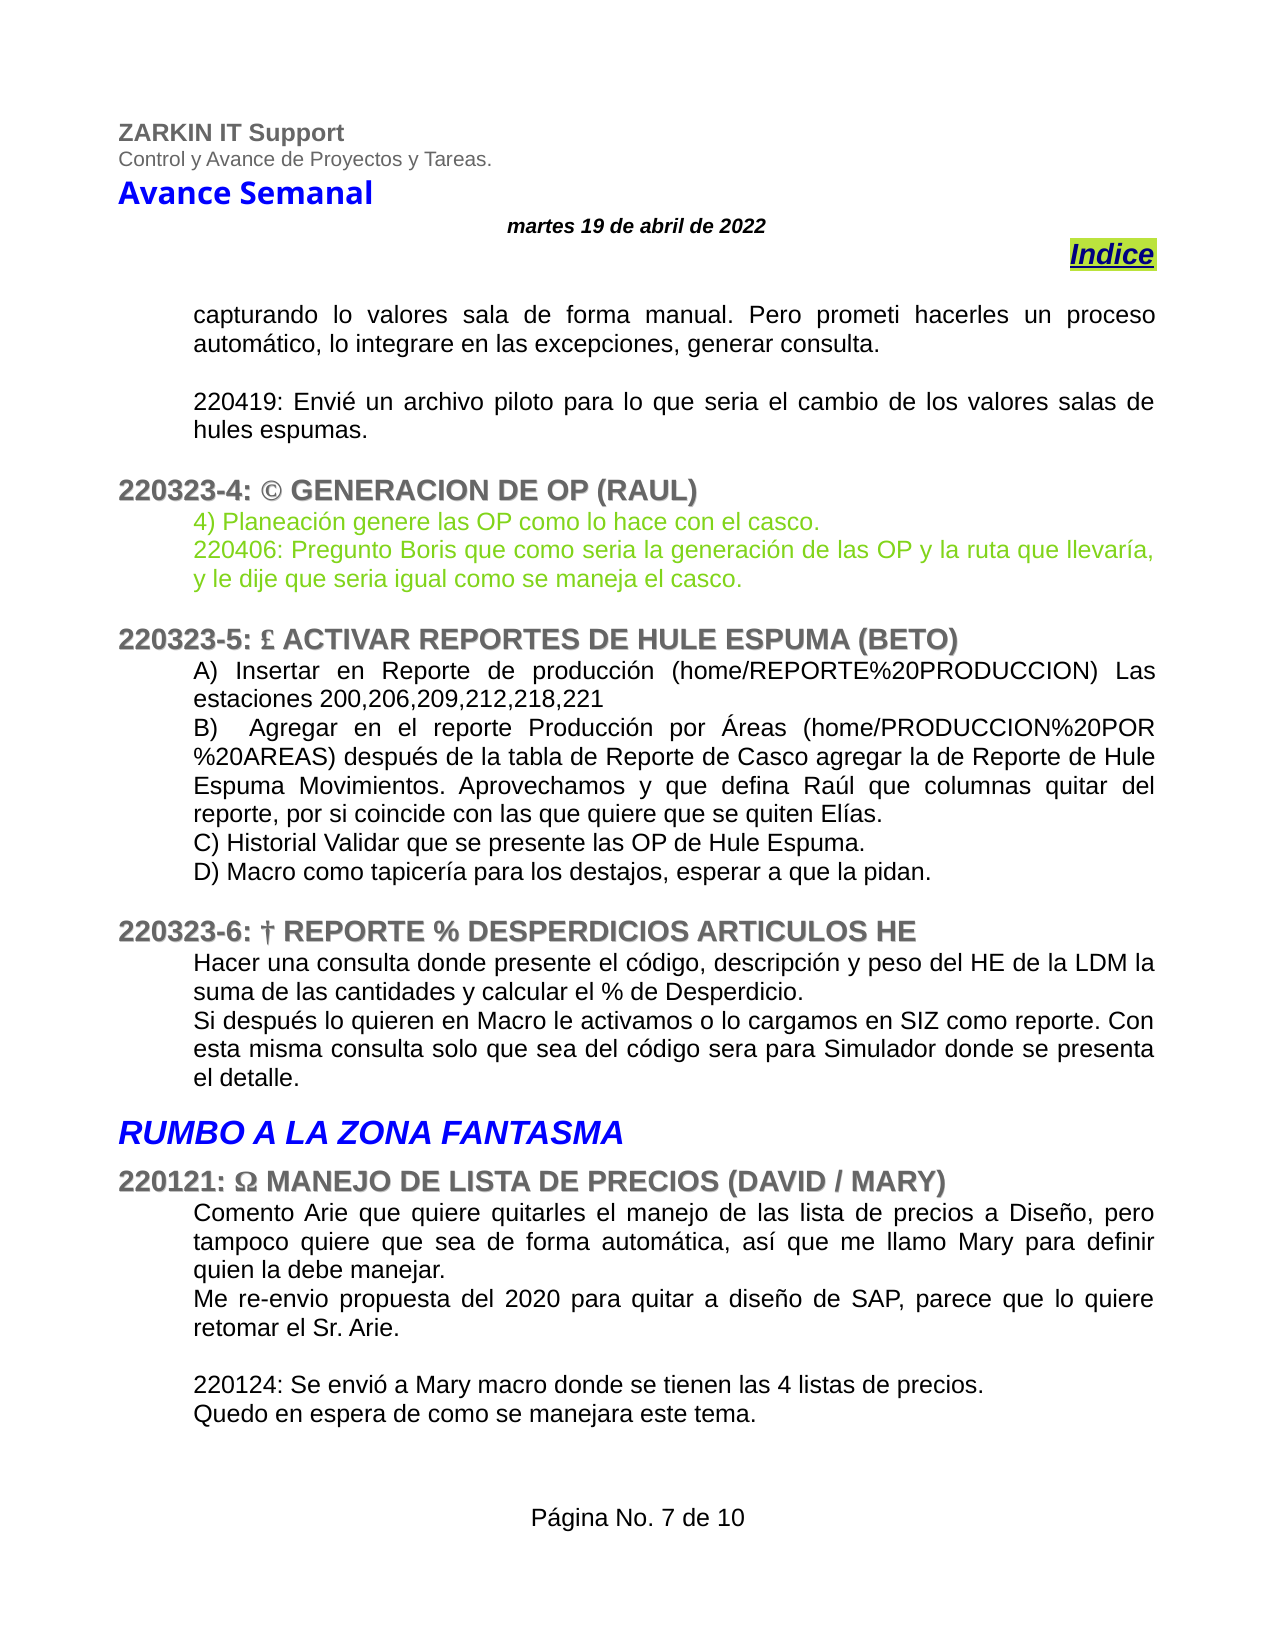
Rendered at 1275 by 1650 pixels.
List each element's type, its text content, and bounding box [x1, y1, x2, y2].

text Si después lo quieren en Macro le activamos o lo cargamos en SIZ como reporte. Con esta misma consulta solo que sea del código sera para Simulador donde se presenta el detalle. [193, 1006, 1157, 1092]
text 220406: Pregunto Boris que como seria la generación de las OP y la ruta que llevaría, y le dije que seria igual como se maneja el casco. [193, 536, 1157, 593]
text Me re-envio propuesta del 2020 para quitar a diseño de SAP, parece que lo quiere retomar el Sr. Arie. [193, 1284, 1157, 1342]
subtitle 220121: Ω MANEJO DE LISTA DE PRECIOS (david / mary) [118, 1164, 1157, 1198]
text 4) Planeación genere las OP como lo hace con el casco. [193, 507, 1157, 536]
text 220124: Se envió a Mary macro donde se tienen las 4 listas de precios. [193, 1370, 1157, 1399]
text Comento Arie que quiere quitarles el manejo de las lista de precios a Diseño, pero tampoco quiere que sea de forma automática, así que me llamo Mary para definir quien la debe manejar. [193, 1198, 1157, 1284]
text D) Macro como tapicería para los destajos, esperar a que la pidan. [193, 857, 1157, 886]
text Quedo en espera de como se manejara este tema. [193, 1399, 1157, 1428]
text B) Agregar en el reporte Producción por Áreas (home/PRODUCCION%20POR%20AREAS) después de la tabla de Reporte de Casco agregar la de Reporte de Hule Espuma Movimientos. Aprovechamos y que defina Raúl que columnas quitar del reporte, por si coincide con las que quiere que se quiten Elías. [193, 713, 1157, 828]
subtitle 220323-6: † REPORTE % DESPERDICIOS ARTICULOS HE [118, 914, 1157, 948]
text Hacer una consulta donde presente el código, descripción y peso del HE de la LDM la suma de las cantidades y calcular el % de Desperdicio. [193, 948, 1157, 1006]
subtitle RUMBO A LA ZONA FANTASMA [118, 1113, 1157, 1151]
subtitle 220323-4: © GENERACION DE OP (RAUL) [118, 473, 1157, 507]
subtitle 220323-5: £ ACTIVAR REPORTES DE HULE ESPUMA (beto) [118, 622, 1157, 656]
text C) Historial Validar que se presente las OP de Hule Espuma. [193, 828, 1157, 857]
text 220419: Envié un archivo piloto para lo que seria el cambio de los valores salas de hules espumas. [193, 387, 1157, 444]
text capturando lo valores sala de forma manual. Pero prometi hacerles un proceso automático, lo integrare en las excepciones, generar consulta. [193, 300, 1157, 358]
text A) Insertar en Reporte de producción (home/REPORTE%20PRODUCCION) Las estaciones 200,206,209,212,218,221 [193, 656, 1157, 713]
